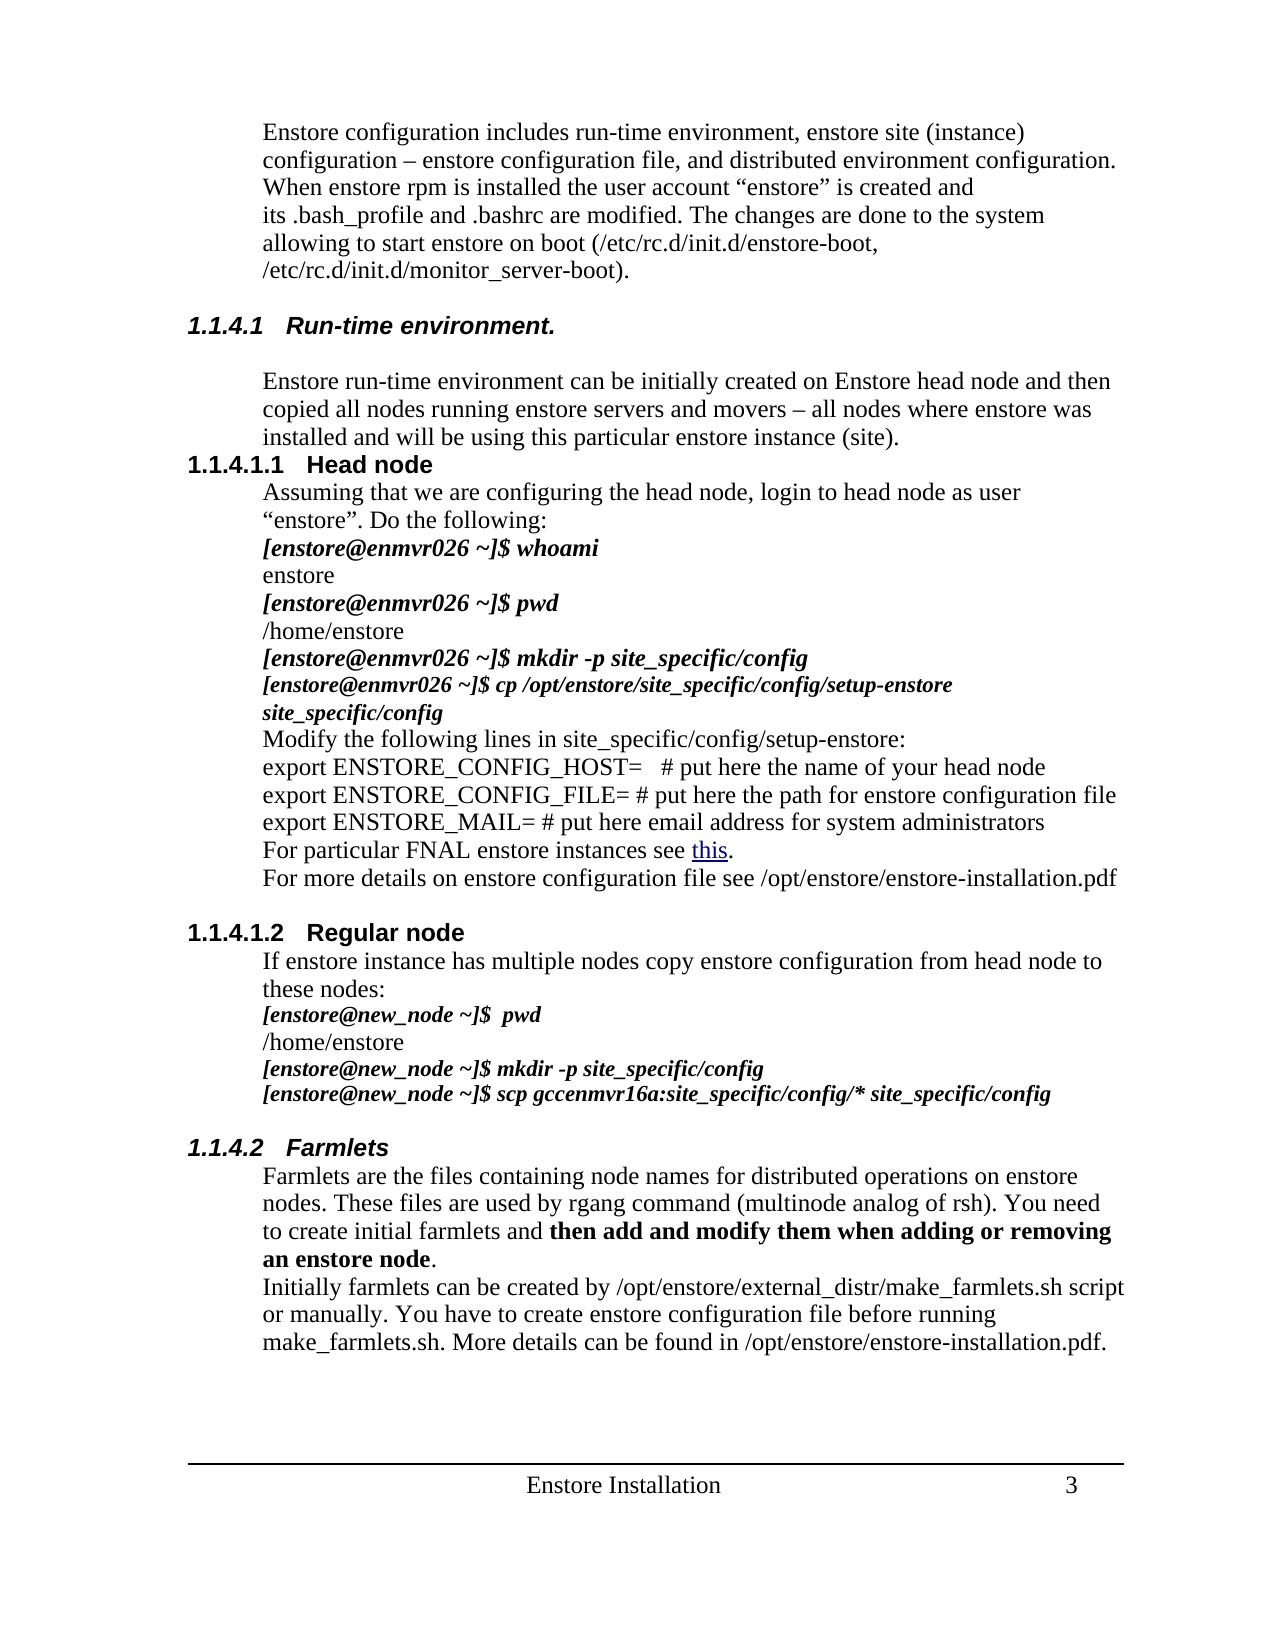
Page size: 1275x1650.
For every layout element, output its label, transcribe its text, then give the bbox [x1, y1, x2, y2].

text If enstore instance has multiple nodes copy enstore configuration from head node to these nodes: [262, 947, 1125, 1002]
subtitle Run-time environment. [187, 312, 1125, 340]
text [enstore@new_node ~]$ scp gccenmvr16a:site_specific/config/* site_specific/config [262, 1081, 1125, 1106]
text [enstore@enmvr026 ~]$ mkdir -p site_specific/config [262, 644, 1125, 672]
text Modify the following lines in site_specific/config/setup-enstore: [262, 725, 1125, 753]
text Enstore configuration includes run-time environment, enstore site (instance) configuration – enstore configuration file, and distributed environment configuration. When enstore rpm is installed the user account “enstore” is created and its .bash_profile and .bashrc are modified. The changes are done to the system allowing to start enstore on boot (/etc/rc.d/init.d/enstore-boot, /etc/rc.d/init.d/monitor_server-boot). [262, 118, 1125, 284]
text [enstore@new_node ~]$ mkdir -p site_specific/config [262, 1056, 1125, 1081]
subtitle Head node [187, 451, 1125, 478]
subtitle Regular node [187, 919, 1125, 947]
text For particular FNAL enstore instances see this. [262, 836, 1125, 864]
text export ENSTORE_CONFIG_HOST= # put here the name of your head node [262, 753, 1125, 781]
subtitle Farmlets [187, 1134, 1125, 1162]
text enstore [262, 561, 1125, 589]
text [enstore@enmvr026 ~]$ pwd [262, 589, 1125, 617]
text export ENSTORE_MAIL= # put here email address for system administrators [262, 808, 1125, 836]
text /home/enstore [262, 1028, 1125, 1056]
text Farmlets are the files containing node names for distributed operations on enstore nodes. These files are used by rgang command (multinode analog of rsh). You need to create initial farmlets and then add and modify them when adding or removing an enstore node. Initially farmlets can be created by /opt/enstore/external_distr/make_farmlets.sh script or manually. You have to create enstore configuration file before running make_farmlets.sh. More details can be found in /opt/enstore/enstore-installation.pdf. [262, 1162, 1125, 1356]
text export ENSTORE_CONFIG_FILE= # put here the path for enstore configuration file [262, 781, 1125, 808]
text [enstore@enmvr026 ~]$ whoami [262, 534, 1125, 561]
text /home/enstore [262, 617, 1125, 644]
text Assuming that we are configuring the head node, login to head node as user “enstore”. Do the following: [262, 478, 1125, 534]
text [enstore@enmvr026 ~]$ cp /opt/enstore/site_specific/config/setup-enstore site_specific/config [262, 672, 1125, 725]
text Enstore run-time environment can be initially created on Enstore head node and then copied all nodes running enstore servers and movers – all nodes where enstore was installed and will be using this particular enstore instance (site). [262, 367, 1125, 451]
text For more details on enstore configuration file see /opt/enstore/enstore-installation.pdf [262, 864, 1125, 892]
text [enstore@new_node ~]$ pwd [262, 1002, 1125, 1028]
